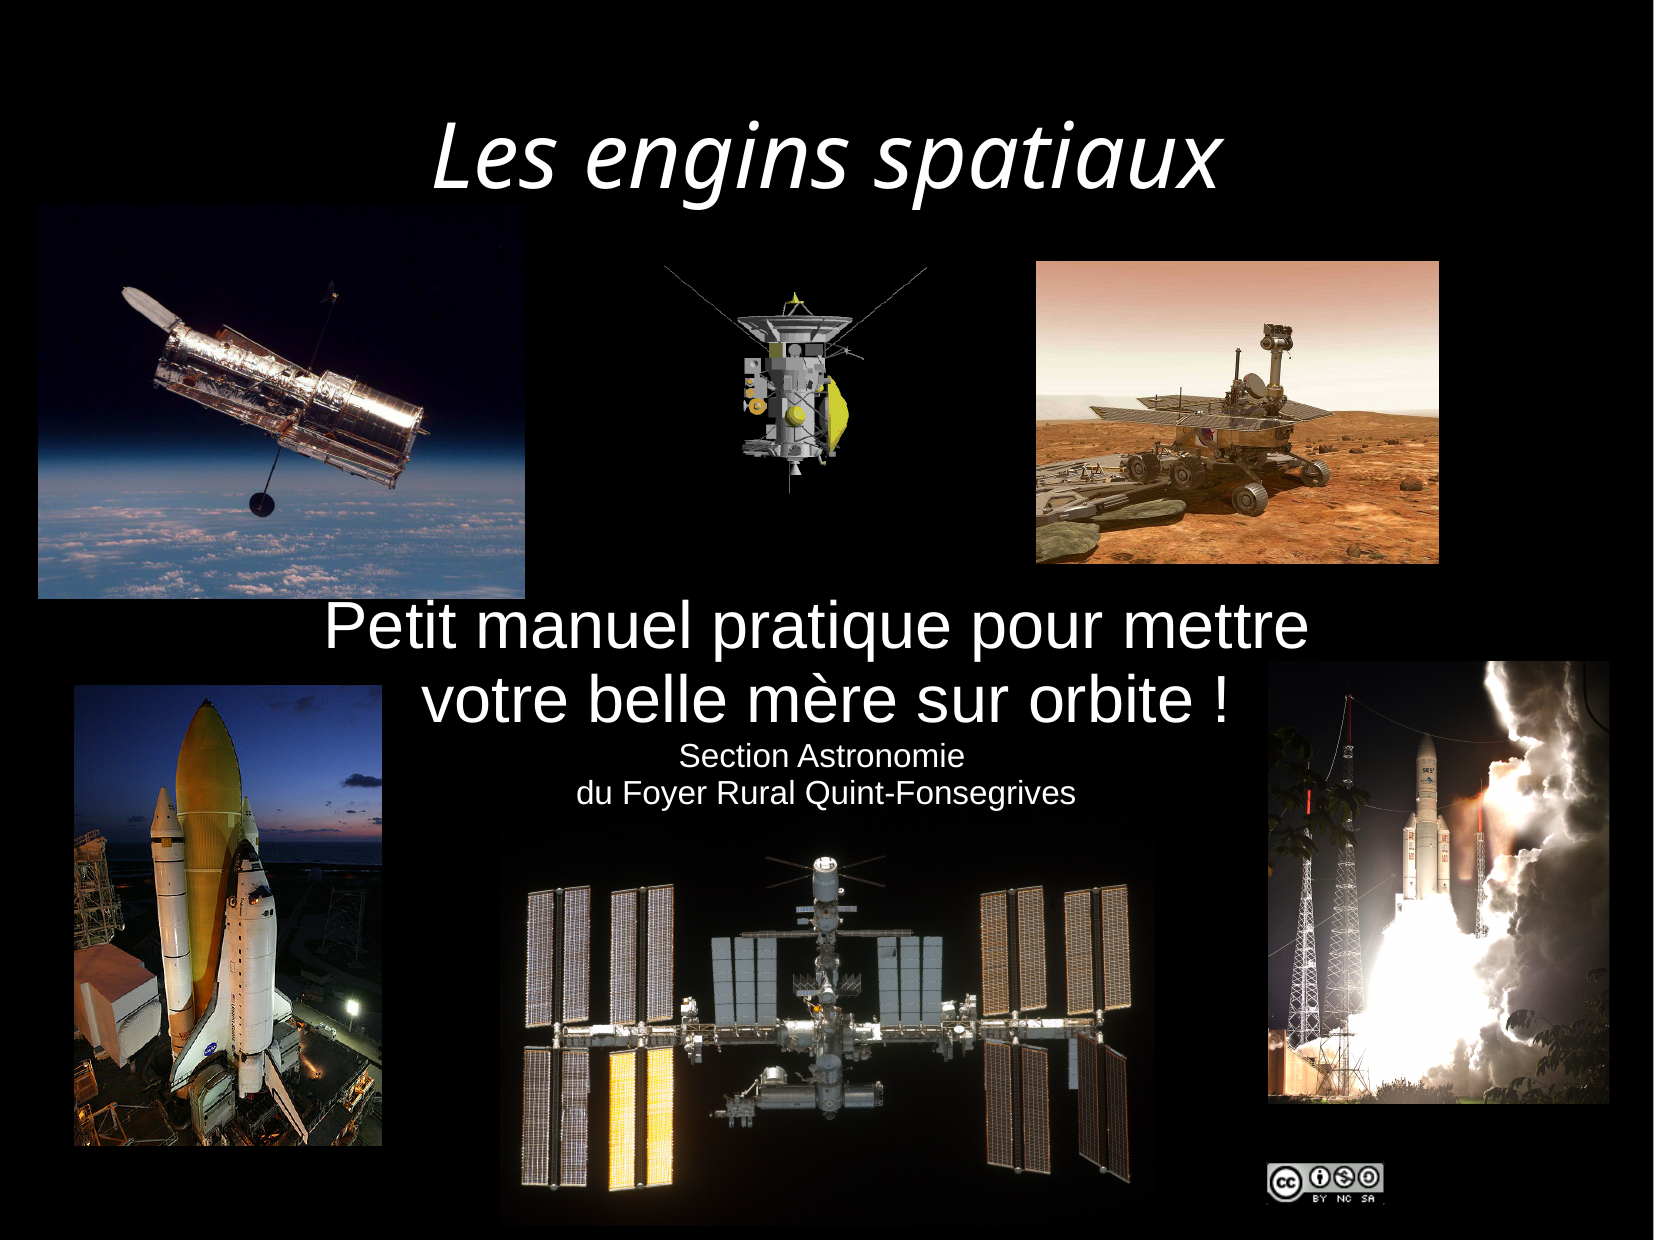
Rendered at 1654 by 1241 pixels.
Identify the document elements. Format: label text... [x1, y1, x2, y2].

picture [1268, 661, 1610, 1104]
picture [500, 1109, 1155, 1226]
picture [1036, 261, 1439, 564]
picture [38, 204, 525, 599]
subtitle Petit manuel pratique pour mettre votre belle mère sur orbite ! Section Astronomie du Foyer Rural Quint-Fonsegrives [82, 290, 1571, 1109]
title Les engins spatiaux [82, 49, 1571, 257]
picture [74, 685, 382, 1146]
picture [643, 266, 946, 494]
picture [1266, 1162, 1385, 1205]
